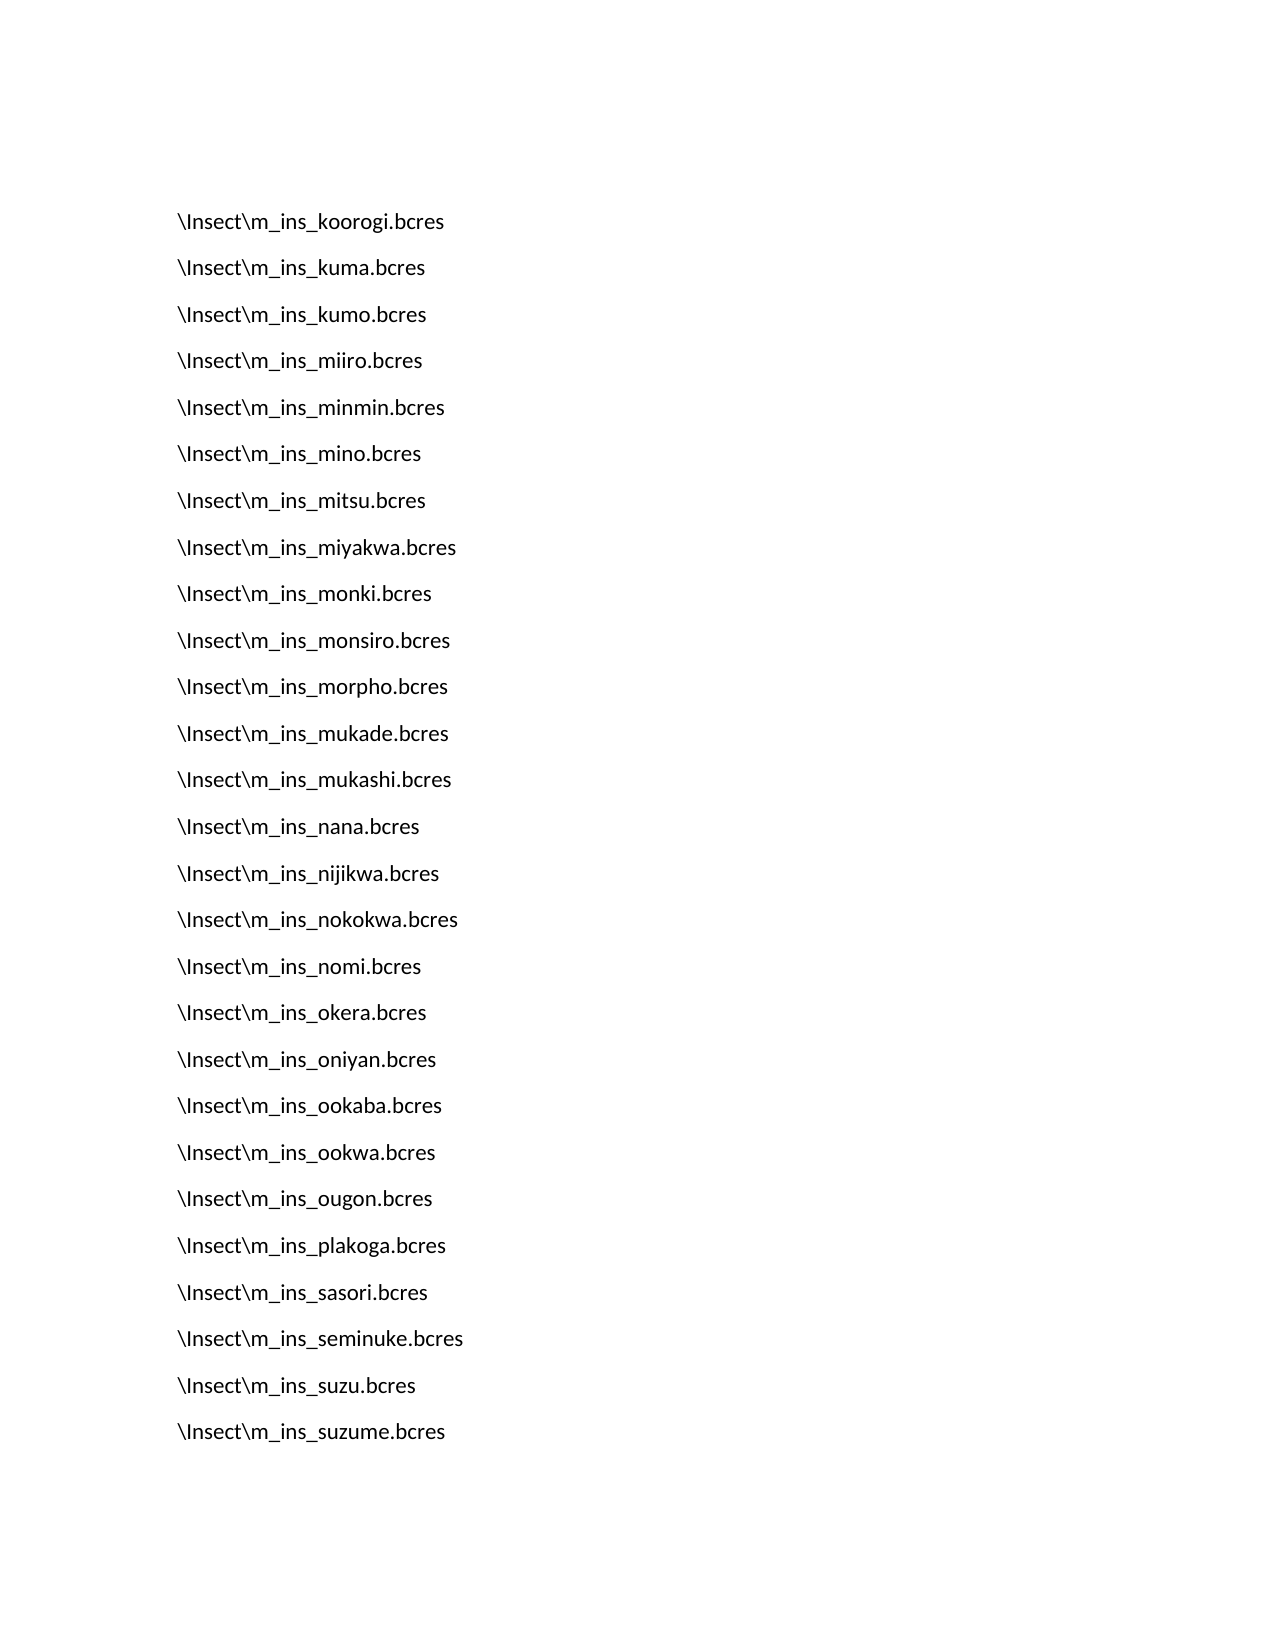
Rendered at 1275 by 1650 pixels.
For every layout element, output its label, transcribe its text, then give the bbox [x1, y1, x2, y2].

text \Insect\m_ins_nana.bcres [177, 812, 1098, 840]
text \Insect\m_ins_suzume.bcres [177, 1417, 1098, 1445]
text \Insect\m_ins_koorogi.bcres [177, 207, 1098, 235]
text \Insect\m_ins_monsiro.bcres [177, 626, 1098, 654]
text \Insect\m_ins_ookaba.bcres [177, 1091, 1098, 1119]
text \Insect\m_ins_mukade.bcres [177, 719, 1098, 747]
text \Insect\m_ins_morpho.bcres [177, 672, 1098, 700]
text \Insect\m_ins_okera.bcres [177, 998, 1098, 1026]
text \Insect\m_ins_seminuke.bcres [177, 1324, 1098, 1352]
text \Insect\m_ins_mitsu.bcres [177, 486, 1098, 514]
text \Insect\m_ins_ookwa.bcres [177, 1138, 1098, 1166]
text \Insect\m_ins_nijikwa.bcres [177, 859, 1098, 887]
text \Insect\m_ins_ougon.bcres [177, 1184, 1098, 1213]
text \Insect\m_ins_minmin.bcres [177, 393, 1098, 421]
text \Insect\m_ins_sasori.bcres [177, 1278, 1098, 1306]
text \Insect\m_ins_mino.bcres [177, 439, 1098, 468]
text \Insect\m_ins_kumo.bcres [177, 300, 1098, 328]
text \Insect\m_ins_plakoga.bcres [177, 1231, 1098, 1259]
text \Insect\m_ins_kuma.bcres [177, 253, 1098, 281]
text \Insect\m_ins_suzu.bcres [177, 1371, 1098, 1399]
text \Insect\m_ins_nomi.bcres [177, 952, 1098, 980]
text \Insect\m_ins_mukashi.bcres [177, 766, 1098, 793]
text \Insect\m_ins_miiro.bcres [177, 346, 1098, 374]
text \Insect\m_ins_oniyan.bcres [177, 1045, 1098, 1073]
text \Insect\m_ins_monki.bcres [177, 579, 1098, 607]
text \Insect\m_ins_miyakwa.bcres [177, 533, 1098, 561]
text \Insect\m_ins_nokokwa.bcres [177, 905, 1098, 933]
